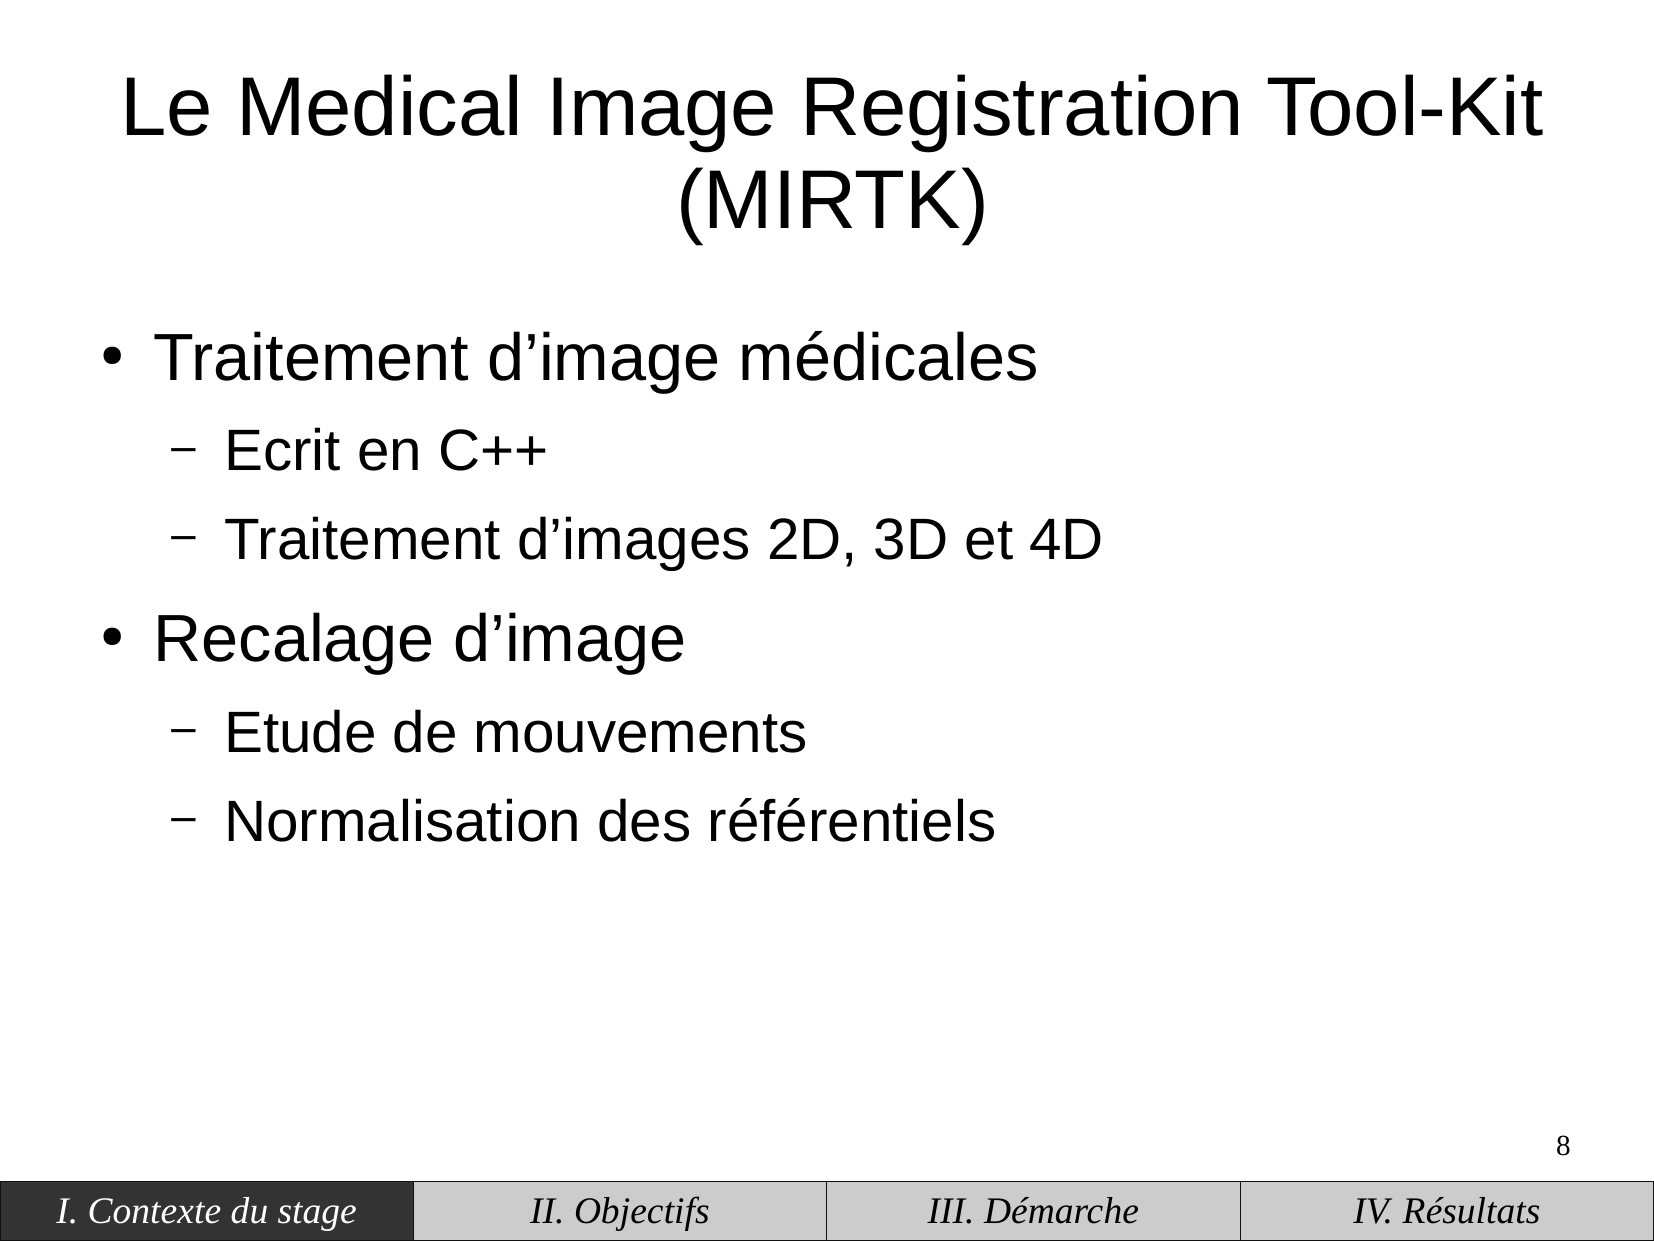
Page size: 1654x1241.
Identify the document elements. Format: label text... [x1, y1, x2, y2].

text_box IV. Résultats [1240, 1181, 1654, 1241]
list Traitement d’image médicales Ecrit en C++ Traitement d’images 2D, 3D et 4D Recalage d’image Etude de mouvements Normalisation des référentiels [82, 319, 1571, 1039]
text_box II. Objectifs [413, 1181, 826, 1241]
text_box I. Contexte du stage [0, 1181, 413, 1241]
title Le Medical Image Registration Tool-Kit (MIRTK) [59, 49, 1571, 257]
text_box III. Démarche [826, 1181, 1240, 1241]
